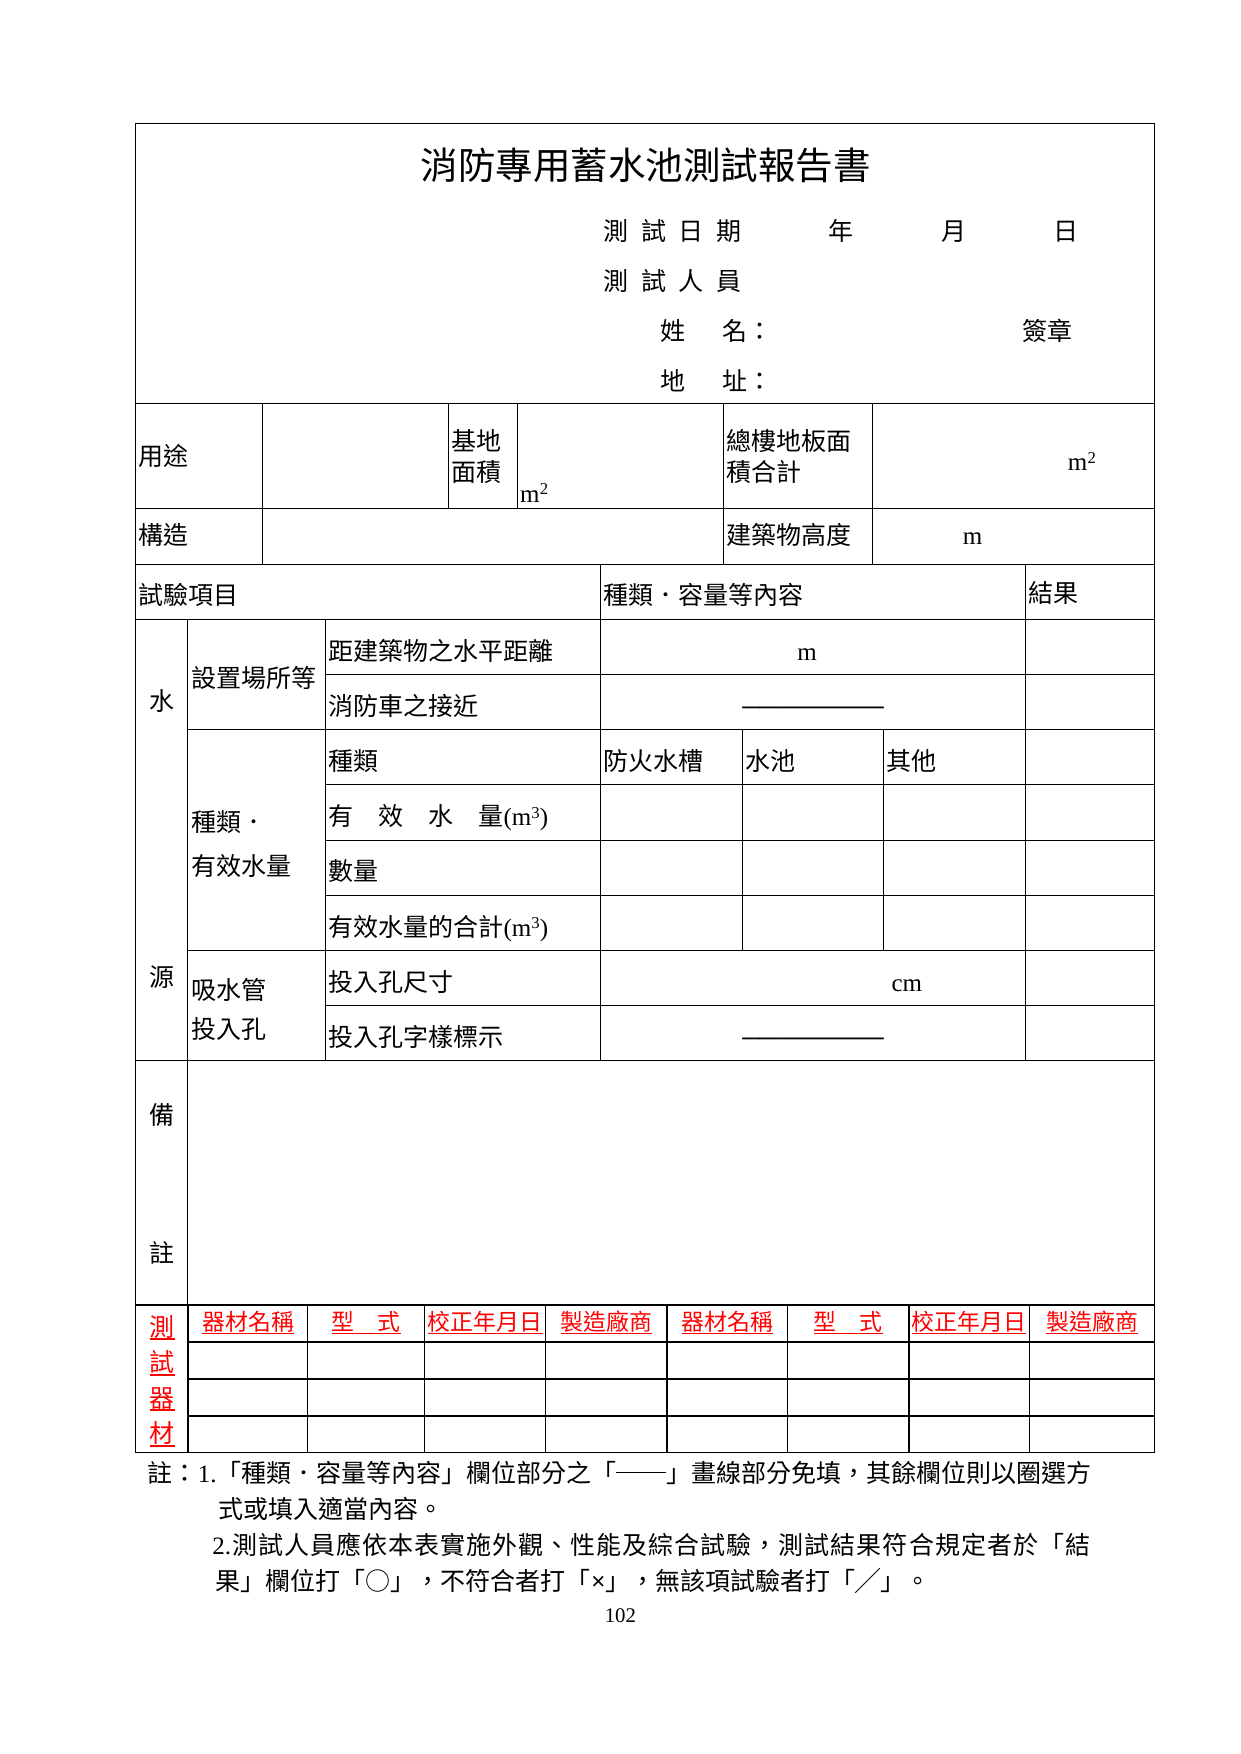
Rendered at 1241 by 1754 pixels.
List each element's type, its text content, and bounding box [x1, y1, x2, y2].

table_cell m2 [873, 445, 1154, 508]
table_cell [136, 1005, 187, 1060]
table_cell 姓 名： 簽章 [600, 303, 1154, 353]
table_cell [668, 1343, 787, 1378]
table_cell [1030, 1417, 1154, 1452]
table_cell [308, 1417, 424, 1452]
table_cell [601, 785, 742, 839]
table_cell [188, 1061, 325, 1304]
table_cell [546, 1417, 666, 1452]
table_cell m [873, 509, 1154, 563]
table_cell 投入孔尺寸 [326, 951, 600, 1005]
table_cell [136, 253, 600, 303]
table_cell 源 [136, 950, 187, 1005]
table_cell [325, 1061, 600, 1304]
table_cell [600, 1061, 1025, 1304]
table_cell 試驗項目 [136, 565, 600, 619]
table_cell [1026, 896, 1154, 950]
table_cell [136, 840, 187, 895]
table_cell [1026, 951, 1154, 1005]
table_cell [788, 1380, 908, 1415]
table_cell [788, 1343, 908, 1378]
table_cell 校正年月日 [910, 1306, 1029, 1341]
table_cell [743, 896, 883, 950]
table_cell 測 試 日 期 年 月 日 [600, 203, 1154, 253]
table_cell ──────── [601, 675, 1025, 729]
table_cell 製造廠商 [1030, 1306, 1154, 1341]
table_cell [884, 841, 1025, 895]
table_cell [189, 1343, 307, 1378]
table_cell [668, 1417, 787, 1452]
table_cell [1026, 785, 1154, 839]
table_cell 構造 [136, 509, 262, 563]
table_cell 其他 [884, 730, 1025, 784]
table_cell [425, 1380, 545, 1415]
table_cell [873, 404, 1154, 445]
table_cell 測 試 人 員 [600, 253, 1154, 303]
table_cell [263, 445, 448, 508]
table_cell 水池 [743, 730, 883, 784]
table_cell 距建築物之水平距離 [326, 620, 600, 674]
table_cell 地 址： [600, 353, 1154, 403]
table_cell [1025, 1061, 1154, 1304]
table_cell [668, 1380, 787, 1415]
table_cell 種類． 有效水量 [188, 730, 325, 950]
table_cell 種類．容量等內容 [601, 565, 1025, 619]
table_cell 器材名稱 [189, 1306, 307, 1341]
table_cell 校正年月日 [425, 1306, 545, 1341]
table_cell [1030, 1343, 1154, 1378]
table_cell [910, 1380, 1029, 1415]
table_cell 用途 [136, 404, 262, 508]
table_cell [263, 509, 723, 563]
table_cell 有效水量的合計(m3) [326, 896, 600, 950]
table_cell [1026, 620, 1154, 674]
table_cell [546, 1343, 666, 1378]
table_cell [601, 896, 742, 950]
table_cell 建築物高度 [724, 509, 872, 563]
table_cell [1026, 730, 1154, 784]
table_cell 有 效 水 量(m3) [326, 785, 600, 839]
table_cell [884, 785, 1025, 839]
table_cell 防火水槽 [601, 730, 742, 784]
table_cell [546, 1380, 666, 1415]
table_cell [136, 303, 600, 353]
table_cell [425, 1417, 545, 1452]
table_cell [884, 896, 1025, 950]
table_cell [518, 404, 723, 445]
table_cell [601, 841, 742, 895]
table_cell [743, 841, 883, 895]
table_cell 數量 [326, 841, 600, 895]
table_cell m [601, 620, 1025, 674]
table_cell 型 式 [788, 1306, 908, 1341]
table_cell [1026, 841, 1154, 895]
table_cell [308, 1343, 424, 1378]
table_cell 結果 [1026, 565, 1154, 619]
table_cell [788, 1417, 908, 1452]
table_cell 吸水管 投入孔 [188, 951, 325, 1060]
table_cell 總樓地板面積合計 [724, 404, 872, 508]
text 2.測試人員應依本表實施外觀、性能及綜合試驗，測試結果符合規定者於「結果」欄位打「○」，不符合者打「×」，無該項試驗者打「╱」。 [148, 1526, 1092, 1598]
table_cell 測試 器 材 [136, 1306, 187, 1452]
text 註：1.「種類．容量等內容」欄位部分之「──」畫線部分免填，其餘欄位則以圈選方式或填入適當內容。 [148, 1453, 1092, 1526]
table_cell [136, 729, 187, 784]
table_cell 基地 面積 [449, 404, 517, 508]
table_cell [425, 1343, 545, 1378]
table_cell cm [601, 951, 1025, 1005]
table_cell [136, 353, 600, 403]
table_cell [308, 1380, 424, 1415]
table_cell 備 註 [136, 1061, 187, 1304]
table_cell [189, 1380, 307, 1415]
table_cell 設置場所等 [188, 620, 325, 729]
table_cell 製造廠商 [546, 1306, 666, 1341]
table_cell [136, 895, 187, 950]
table_cell [743, 785, 883, 839]
table_cell 器材名稱 [668, 1306, 787, 1341]
table_cell [136, 620, 187, 674]
table_cell 消防車之接近 [326, 675, 600, 729]
table_cell 投入孔字樣標示 [326, 1006, 600, 1060]
table_cell 種類 [326, 730, 600, 784]
table_cell [263, 404, 448, 445]
table_cell 型 式 [308, 1306, 424, 1341]
table_cell m2 [518, 445, 723, 508]
table_cell [136, 203, 600, 253]
table_cell [1026, 1006, 1154, 1060]
table_cell [1026, 675, 1154, 729]
table_cell [1030, 1380, 1154, 1415]
table_cell [910, 1343, 1029, 1378]
table_cell 水 [136, 674, 187, 729]
table_cell [189, 1417, 307, 1452]
table_header 消防專用蓄水池測試報告書 [136, 124, 1154, 203]
table_cell [136, 784, 187, 839]
table_cell [910, 1417, 1029, 1452]
table_cell ──────── [601, 1006, 1025, 1060]
